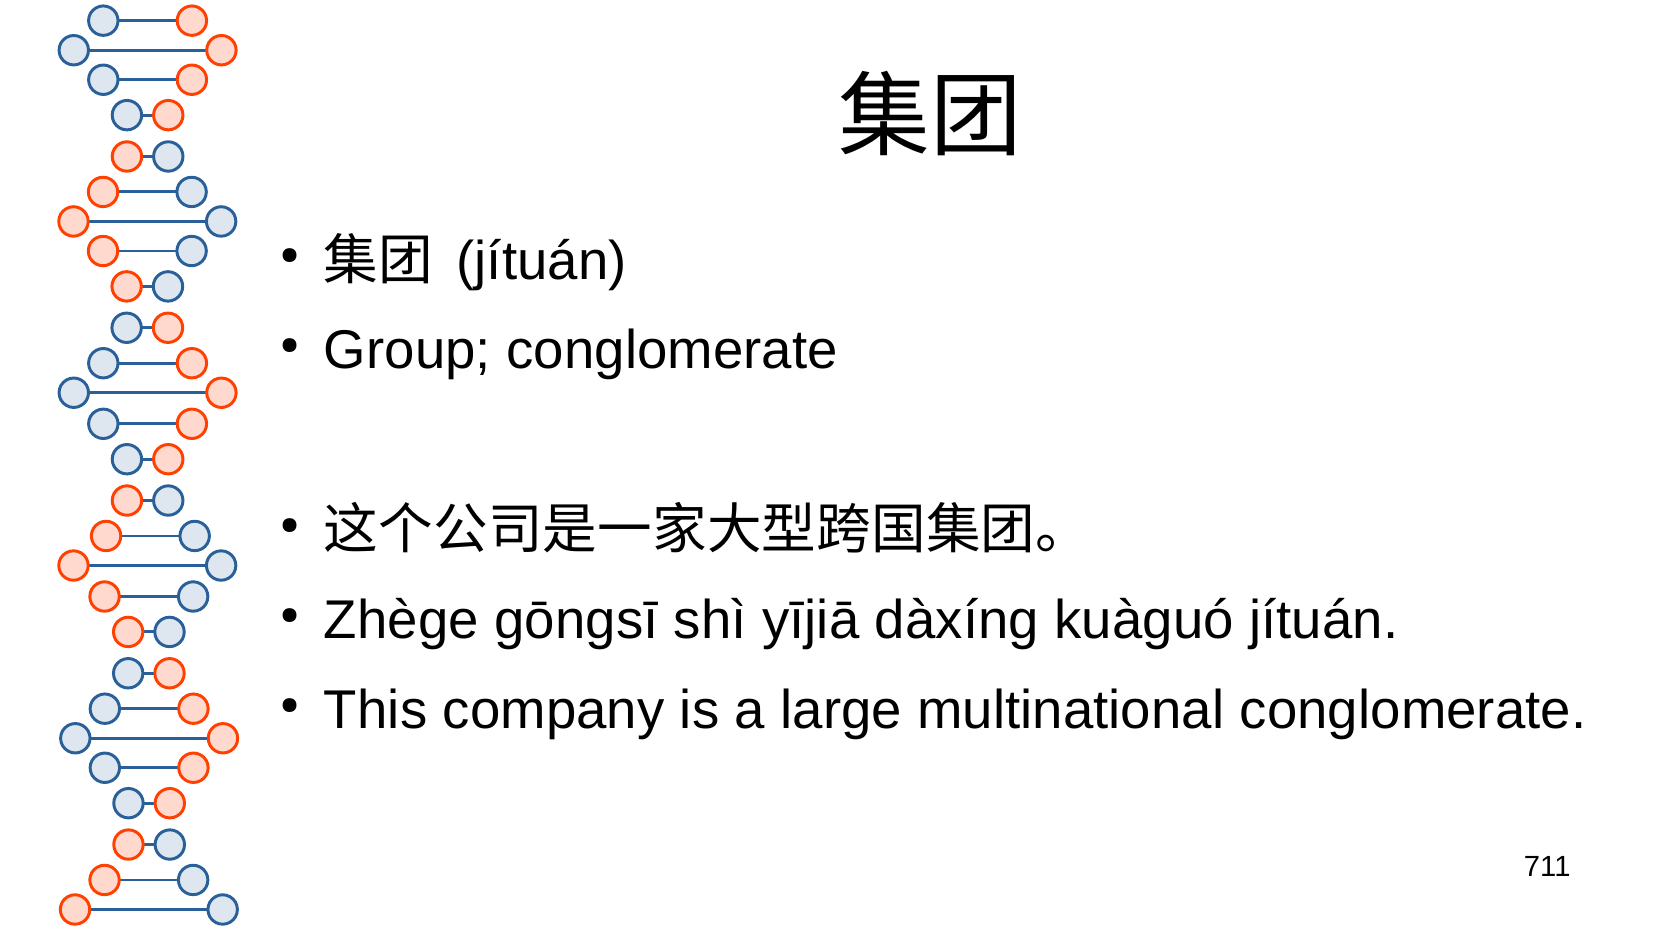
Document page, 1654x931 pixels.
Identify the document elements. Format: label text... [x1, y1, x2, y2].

list 集团 (jítuán) Group; conglomerate 这个公司是一家大型跨国集团。 Zhège gōngsī shì yījiā dàxíng kuàguó jítuán. This company is a large multinational conglomerate. [265, 224, 1595, 764]
title 集团 [265, 35, 1595, 189]
